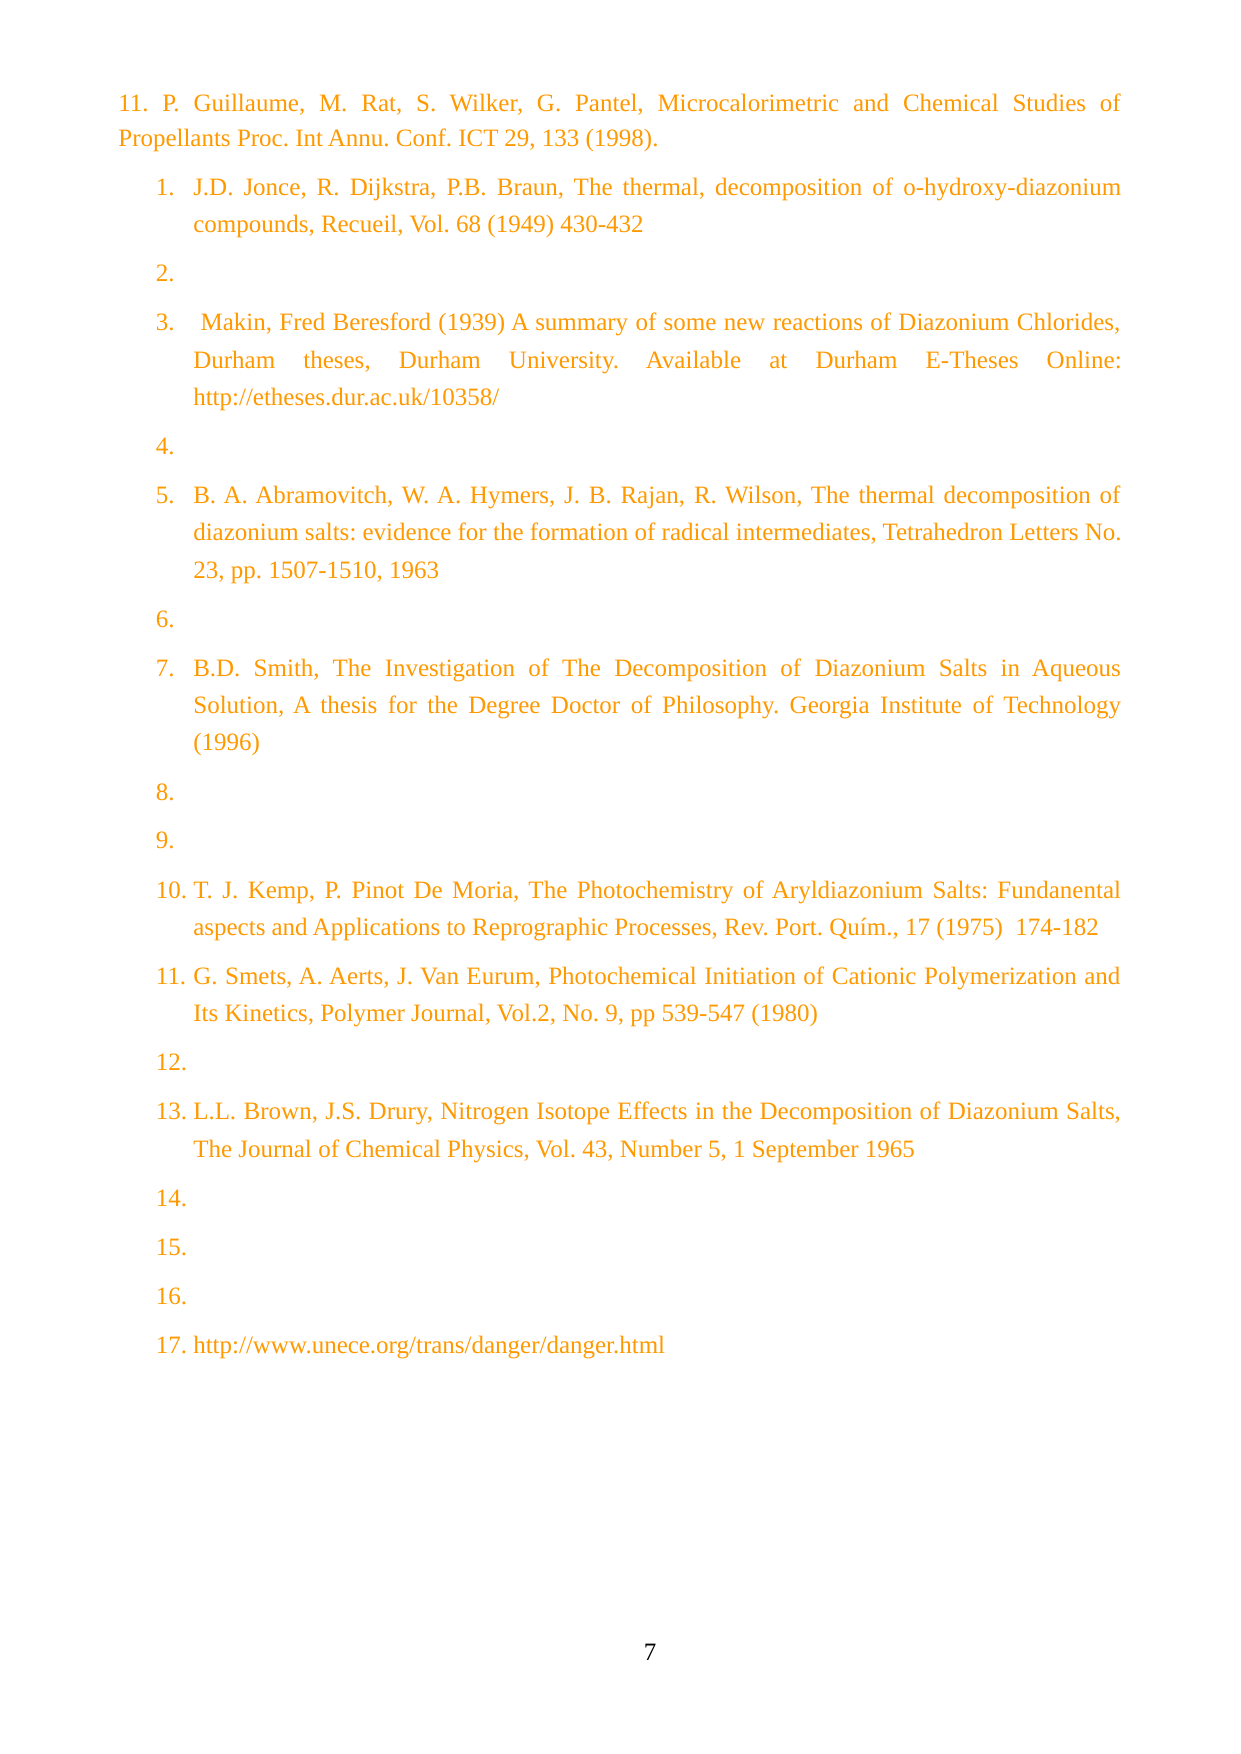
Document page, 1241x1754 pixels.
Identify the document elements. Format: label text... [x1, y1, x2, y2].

list Makin, Fred Beresford (1939) A summary of some new reactions of Diazonium Chlorides, Durham theses, Durham University. Available at Durham E-Theses Online: http://etheses.dur.ac.uk/10358/ [156, 307, 1122, 411]
text 11. P. Guillaume, M. Rat, S. Wilker, G. Pantel, Microcalorimetric and Chemical Studies of Propellants Proc. Int Annu. Conf. ICT 29, 133 (1998). [118, 88, 1122, 152]
list J.D. Jonce, R. Dijkstra, P.B. Braun, The thermal, decomposition of o-hydroxy-diazonium compounds, Recueil, Vol. 68 (1949) 430-432 [156, 172, 1122, 238]
list B. A. Abramovitch, W. A. Hymers, J. B. Rajan, R. Wilson, The thermal decomposition of diazonium salts: evidence for the formation of radical intermediates, Tetrahedron Letters No. 23, pp. 1507-1510, 1963 [156, 480, 1122, 583]
list B.D. Smith, The Investigation of The Decomposition of Diazonium Salts in Aqueous Solution, A thesis for the Degree Doctor of Philosophy. Georgia Institute of Technology (1996) [156, 653, 1122, 756]
list http://www.unece.org/trans/danger/danger.html [156, 1330, 1122, 1359]
list L.L. Brown, J.S. Drury, Nitrogen Isotope Effects in the Decomposition of Diazonium Salts, The Journal of Chemical Physics, Vol. 43, Number 5, 1 September 1965 [156, 1096, 1122, 1162]
list T. J. Kemp, P. Pinot De Moria, The Photochemistry of Aryldiazonium Salts: Fundanental aspects and Applications to Reprographic Processes, Rev. Port. Quím., 17 (1975) 174-182 [156, 875, 1122, 941]
list G. Smets, A. Aerts, J. Van Eurum, Photochemical Initiation of Cationic Polymerization and Its Kinetics, Polymer Journal, Vol.2, No. 9, pp 539-547 (1980) [156, 961, 1122, 1027]
